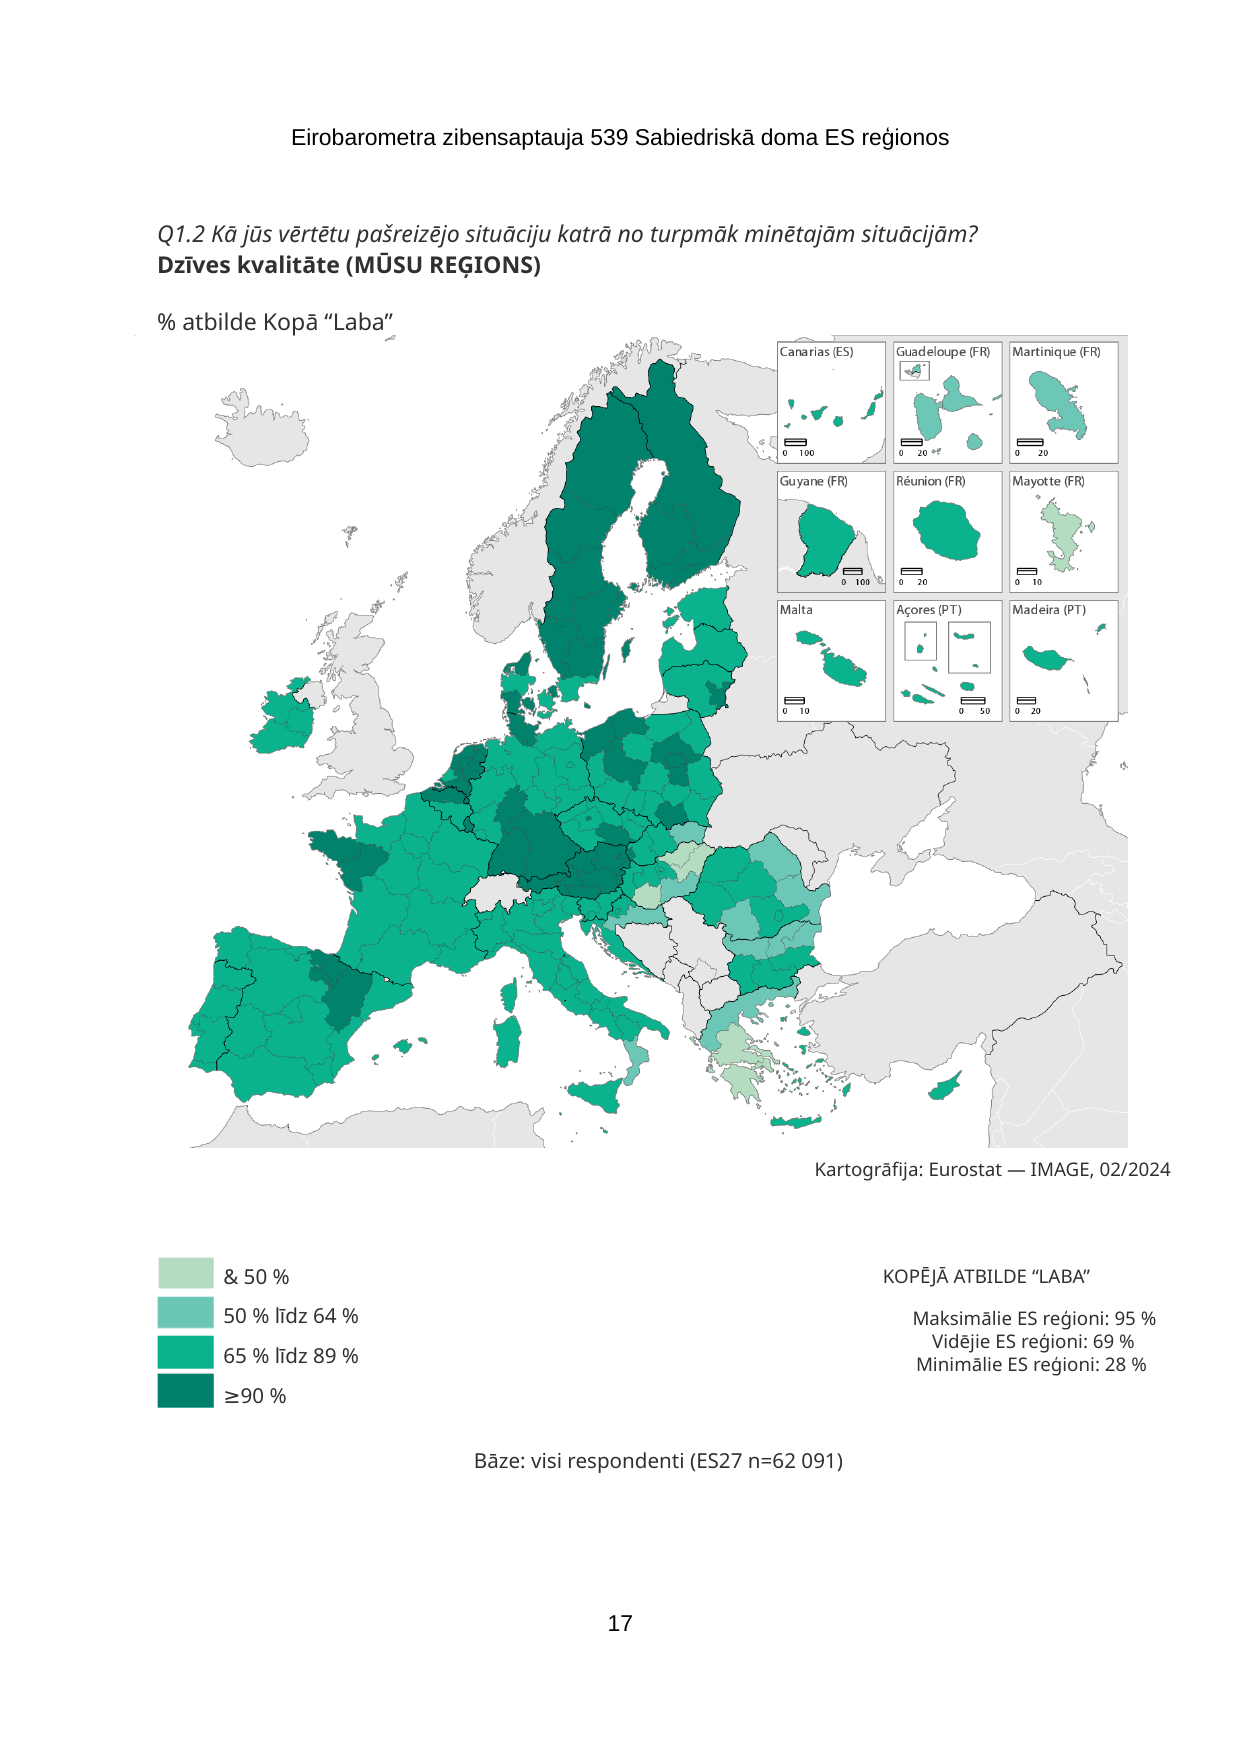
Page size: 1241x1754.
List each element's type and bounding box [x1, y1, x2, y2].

picture [159, 1258, 213, 1289]
picture [124, 328, 1138, 1156]
picture [158, 1297, 213, 1329]
picture [158, 1374, 213, 1407]
picture [158, 1336, 213, 1368]
